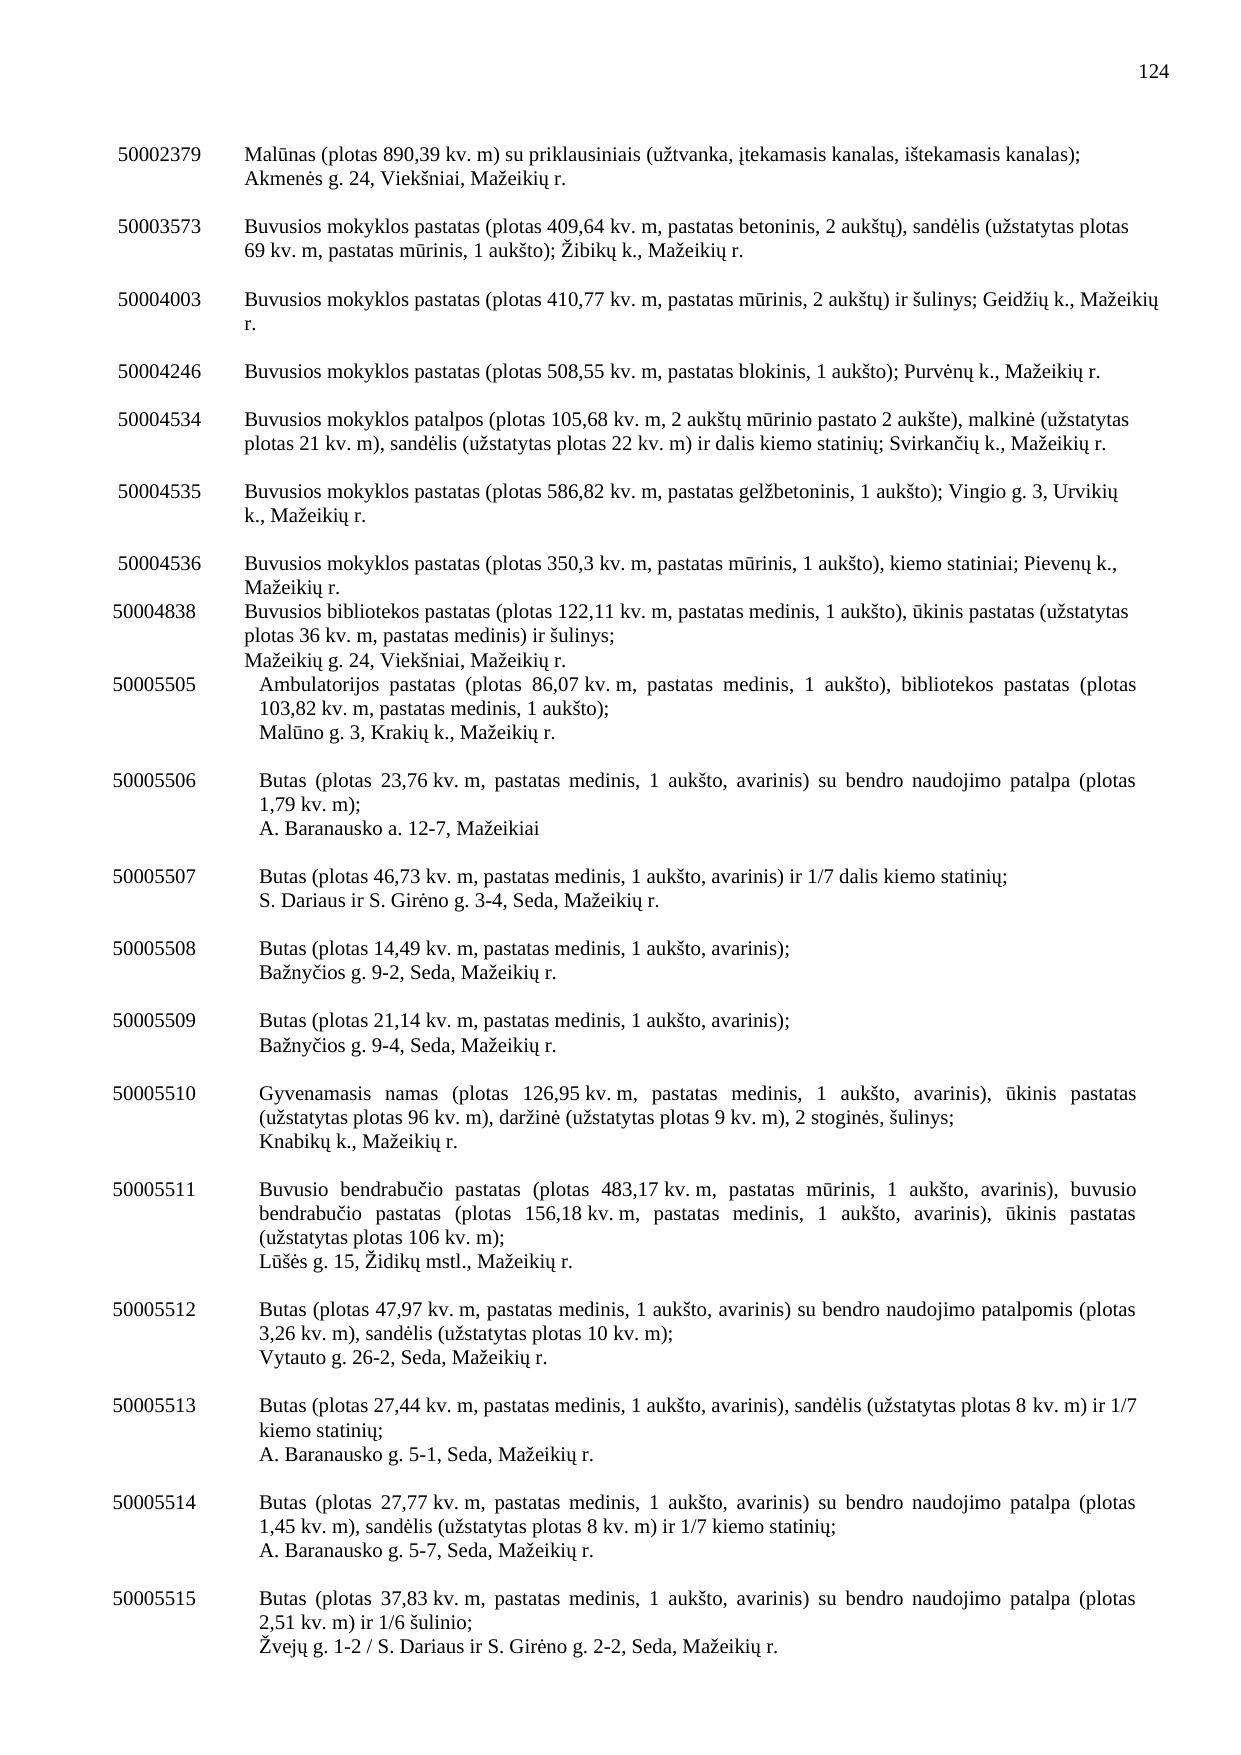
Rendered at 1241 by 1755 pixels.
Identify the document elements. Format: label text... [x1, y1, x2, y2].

table_cell [1163, 936, 1178, 1008]
table_cell [1198, 527, 1207, 551]
table_cell [1193, 864, 1198, 936]
table_cell Butas (plotas 14,49 kv. m, pastatas medinis, 1 aukšto, avarinis); Bažnyčios g. 9-2, Seda, Mažeikių r. [233, 936, 1148, 1008]
table_cell 50004535 [101, 479, 233, 527]
table_cell [1178, 599, 1192, 672]
table_cell [1207, 551, 1240, 599]
table_cell [1178, 672, 1192, 768]
table_cell [1207, 455, 1240, 479]
table_cell [1193, 768, 1198, 864]
table_cell [1193, 214, 1198, 262]
table_cell [1148, 407, 1163, 455]
table_cell [1193, 1177, 1198, 1297]
table_cell [1193, 1490, 1198, 1586]
table_cell Gyvenamasis namas (plotas 126,95 kv. m, pastatas medinis, 1 aukšto, avarinis), ūkinis pastatas (užstatytas plotas 96 kv. m), daržinė (užstatytas plotas 9 kv. m), 2 stoginės, šulinys; Knabikų k., Mažeikių r. [233, 1081, 1148, 1177]
table_cell Buvusios mokyklos pastatas (plotas 586,82 kv. m, pastatas gelžbetoninis, 1 aukšto); Vingio g. 3, Urvikių k., Mažeikių r. [233, 479, 1148, 527]
table_cell [1193, 1394, 1198, 1490]
table_cell 50005512 [101, 1297, 233, 1393]
table_cell [1148, 359, 1163, 383]
table_cell [1178, 1586, 1192, 1682]
table_cell 50004246 [101, 359, 233, 383]
table_cell [1148, 768, 1163, 864]
table_cell [1198, 1394, 1207, 1490]
table_cell Butas (plotas 23,76 kv. m, pastatas medinis, 1 aukšto, avarinis) su bendro naudojimo patalpa (plotas 1,79 kv. m); A. Baranausko a. 12-7, Mažeikiai [233, 768, 1148, 864]
table_cell [1148, 1081, 1163, 1177]
table_cell [1198, 190, 1207, 214]
table_cell 50005510 [101, 1081, 233, 1177]
table_cell [1193, 1586, 1198, 1682]
table_cell 50005514 [101, 1490, 233, 1586]
table_cell [1198, 118, 1207, 142]
table_cell [1207, 118, 1240, 142]
table_cell [1207, 768, 1240, 864]
table_cell [1163, 551, 1178, 599]
table_cell 50002379 [101, 142, 233, 190]
table_cell [101, 335, 1198, 359]
table_cell [1207, 287, 1240, 335]
table_cell Butas (plotas 37,83 kv. m, pastatas medinis, 1 aukšto, avarinis) su bendro naudojimo patalpa (plotas 2,51 kv. m) ir 1/6 šulinio; Žvejų g. 1-2 / S. Dariaus ir S. Girėno g. 2-2, Seda, Mažeikių r. [233, 1586, 1148, 1682]
table_cell [1207, 335, 1240, 359]
table_cell [101, 455, 1198, 479]
table_cell 50004534 [101, 407, 233, 455]
table_cell [1207, 1394, 1240, 1490]
table_cell [1207, 864, 1240, 936]
table_cell [1148, 551, 1163, 599]
table_cell Malūnas (plotas 890,39 kv. m) su priklausiniais (užtvanka, įtekamasis kanalas, ištekamasis kanalas); Akmenės g. 24, Viekšniai, Mažeikių r. [233, 142, 1148, 190]
table_cell [1198, 672, 1207, 768]
table_cell [1207, 1177, 1240, 1297]
table_cell [1198, 599, 1207, 672]
table_cell [1193, 1009, 1198, 1081]
table_cell [1193, 479, 1198, 527]
table_cell [1163, 214, 1178, 262]
table_cell [1178, 479, 1192, 527]
table_cell [1163, 1297, 1178, 1393]
table_cell Buvusios mokyklos pastatas (plotas 508,55 kv. m, pastatas blokinis, 1 aukšto); Purvėnų k., Mažeikių r. [233, 359, 1148, 383]
table_cell [1198, 287, 1207, 335]
table_cell [1198, 1297, 1207, 1393]
table_cell 50004838 [101, 599, 233, 672]
table_cell [1163, 864, 1178, 936]
table_cell [1163, 672, 1178, 768]
table_cell [101, 190, 1198, 214]
table_cell [1207, 1081, 1240, 1177]
table_cell [1207, 479, 1240, 527]
table_cell [1198, 551, 1207, 599]
table_cell [1178, 214, 1192, 262]
table_cell [1148, 936, 1163, 1008]
table_cell [1193, 599, 1198, 672]
table_cell [1198, 864, 1207, 936]
table_cell [1193, 142, 1198, 190]
table_cell [1178, 864, 1192, 936]
table_cell [1178, 768, 1192, 864]
table_cell [1148, 599, 1163, 672]
table_cell [1198, 407, 1207, 455]
table_cell [1178, 1297, 1192, 1393]
table_cell [1163, 1586, 1178, 1682]
table_cell 50005513 [101, 1394, 233, 1490]
table_cell [1178, 142, 1192, 190]
table_cell [1148, 672, 1163, 768]
table_cell Butas (plotas 27,77 kv. m, pastatas medinis, 1 aukšto, avarinis) su bendro naudojimo patalpa (plotas 1,45 kv. m), sandėlis (užstatytas plotas 8 kv. m) ir 1/7 kiemo statinių; A. Baranausko g. 5-7, Seda, Mažeikių r. [233, 1490, 1148, 1586]
table_cell [1178, 1081, 1192, 1177]
table_cell [1207, 1490, 1240, 1586]
table_cell [1207, 1586, 1240, 1682]
table_cell [1193, 551, 1198, 599]
table_cell Buvusio bendrabučio pastatas (plotas 483,17 kv. m, pastatas mūrinis, 1 aukšto, avarinis), buvusio bendrabučio pastatas (plotas 156,18 kv. m, pastatas medinis, 1 aukšto, avarinis), ūkinis pastatas (užstatytas plotas 106 kv. m); Lūšės g. 15, Židikų mstl., Mažeikių r. [233, 1177, 1148, 1297]
table_cell [1163, 479, 1178, 527]
table_cell [1198, 214, 1207, 262]
table_cell [1198, 1009, 1207, 1081]
table_cell [1198, 455, 1207, 479]
table_cell [1178, 551, 1192, 599]
table_cell Butas (plotas 21,14 kv. m, pastatas medinis, 1 aukšto, avarinis); Bažnyčios g. 9-4, Seda, Mažeikių r. [233, 1009, 1148, 1081]
table_cell Butas (plotas 47,97 kv. m, pastatas medinis, 1 aukšto, avarinis) su bendro naudojimo patalpomis (plotas 3,26 kv. m), sandėlis (užstatytas plotas 10 kv. m); Vytauto g. 26-2, Seda, Mažeikių r. [233, 1297, 1148, 1393]
table_cell [1148, 1297, 1163, 1393]
table_cell [1163, 1009, 1178, 1081]
table_cell [1207, 936, 1240, 1008]
table_cell [1163, 1490, 1178, 1586]
table_cell [1178, 936, 1192, 1008]
table_cell 50005506 [101, 768, 233, 864]
table_cell [1198, 936, 1207, 1008]
table_cell [1198, 479, 1207, 527]
table_cell [1207, 599, 1240, 672]
table_cell 50004536 [101, 551, 233, 599]
table_cell 50003573 [101, 214, 233, 262]
table_cell [1198, 1490, 1207, 1586]
table_cell [1207, 672, 1240, 768]
table_cell [1148, 479, 1163, 527]
table_cell Buvusios mokyklos patalpos (plotas 105,68 kv. m, 2 aukštų mūrinio pastato 2 aukšte), malkinė (užstatytas plotas 21 kv. m), sandėlis (užstatytas plotas 22 kv. m) ir dalis kiemo statinių; Svirkančių k., Mažeikių r. [233, 407, 1148, 455]
table_cell [1163, 1081, 1178, 1177]
table_cell [1148, 1177, 1163, 1297]
table_cell [1148, 1586, 1163, 1682]
table_cell [1193, 1297, 1198, 1393]
table_cell Butas (plotas 27,44 kv. m, pastatas medinis, 1 aukšto, avarinis), sandėlis (užstatytas plotas 8 kv. m) ir 1/7 kiemo statinių; A. Baranausko g. 5-1, Seda, Mažeikių r. [233, 1394, 1148, 1490]
table_cell [1198, 142, 1207, 190]
table_cell [1163, 1177, 1178, 1297]
table_cell [1148, 1009, 1163, 1081]
table_cell [1178, 407, 1192, 455]
table_cell Buvusios mokyklos pastatas (plotas 409,64 kv. m, pastatas betoninis, 2 aukštų), sandėlis (užstatytas plotas 69 kv. m, pastatas mūrinis, 1 aukšto); Žibikų k., Mažeikių r. [233, 214, 1148, 262]
table_cell 50005508 [101, 936, 233, 1008]
table_cell [1178, 287, 1192, 335]
table_cell [1178, 1177, 1192, 1297]
table_cell Butas (plotas 46,73 kv. m, pastatas medinis, 1 aukšto, avarinis) ir 1/7 dalis kiemo statinių; S. Dariaus ir S. Girėno g. 3-4, Seda, Mažeikių r. [233, 864, 1148, 936]
table_cell [1163, 407, 1178, 455]
table_cell [1163, 599, 1178, 672]
table_cell Buvusios mokyklos pastatas (plotas 350,3 kv. m, pastatas mūrinis, 1 aukšto), kiemo statiniai; Pievenų k., Mažeikių r. [233, 551, 1148, 599]
table_cell [1207, 263, 1240, 287]
table_cell [1207, 142, 1240, 190]
table_cell [1207, 190, 1240, 214]
table_cell [1207, 407, 1240, 455]
table_cell [1198, 1177, 1207, 1297]
table_cell [1193, 359, 1198, 383]
table_cell [1148, 1394, 1163, 1490]
table_cell [1198, 383, 1207, 407]
table_cell [1198, 1081, 1207, 1177]
table_cell [101, 118, 1198, 142]
table_cell 50005511 [101, 1177, 233, 1297]
table_cell [1207, 383, 1240, 407]
table_cell [101, 383, 1198, 407]
table_cell [1148, 1490, 1163, 1586]
table_cell 50005515 [101, 1586, 233, 1682]
table_cell [1163, 1394, 1178, 1490]
table_cell [101, 527, 1198, 551]
table_cell [1198, 359, 1207, 383]
table_cell 50005507 [101, 864, 233, 936]
table_cell 50004003 [101, 287, 233, 335]
table_cell [1193, 287, 1198, 335]
table_cell 50005505 [101, 672, 233, 768]
table_cell Ambulatorijos pastatas (plotas 86,07 kv. m, pastatas medinis, 1 aukšto), bibliotekos pastatas (plotas 103,82 kv. m, pastatas medinis, 1 aukšto); Malūno g. 3, Krakių k., Mažeikių r. [233, 672, 1148, 768]
table_cell [1148, 864, 1163, 936]
table_cell [1178, 359, 1192, 383]
table_cell [1198, 1586, 1207, 1682]
table_cell Buvusios mokyklos pastatas (plotas 410,77 kv. m, pastatas mūrinis, 2 aukštų) ir šulinys; Geidžių k., Mažeikių r. [233, 287, 1178, 335]
table_cell [1207, 359, 1240, 383]
table_cell [1193, 936, 1198, 1008]
table_cell [1148, 214, 1163, 262]
table_cell [1193, 407, 1198, 455]
table_cell [1207, 214, 1240, 262]
table_cell [1198, 263, 1207, 287]
table_cell [1163, 359, 1178, 383]
table_cell [1193, 1081, 1198, 1177]
table_cell [1163, 142, 1178, 190]
table_cell [1178, 1394, 1192, 1490]
table_cell [1178, 1490, 1192, 1586]
table_cell [1148, 142, 1163, 190]
table_cell [1207, 1009, 1240, 1081]
table_cell [1198, 335, 1207, 359]
table_cell [1198, 768, 1207, 864]
table_cell [101, 263, 1198, 287]
table_cell [1163, 768, 1178, 864]
table_cell [1193, 672, 1198, 768]
table_cell [1178, 1009, 1192, 1081]
table_cell 50005509 [101, 1009, 233, 1081]
table_cell Buvusios bibliotekos pastatas (plotas 122,11 kv. m, pastatas medinis, 1 aukšto), ūkinis pastatas (užstatytas plotas 36 kv. m, pastatas medinis) ir šulinys; Mažeikių g. 24, Viekšniai, Mažeikių r. [233, 599, 1148, 672]
table_cell [1207, 1297, 1240, 1393]
table_cell [1207, 527, 1240, 551]
